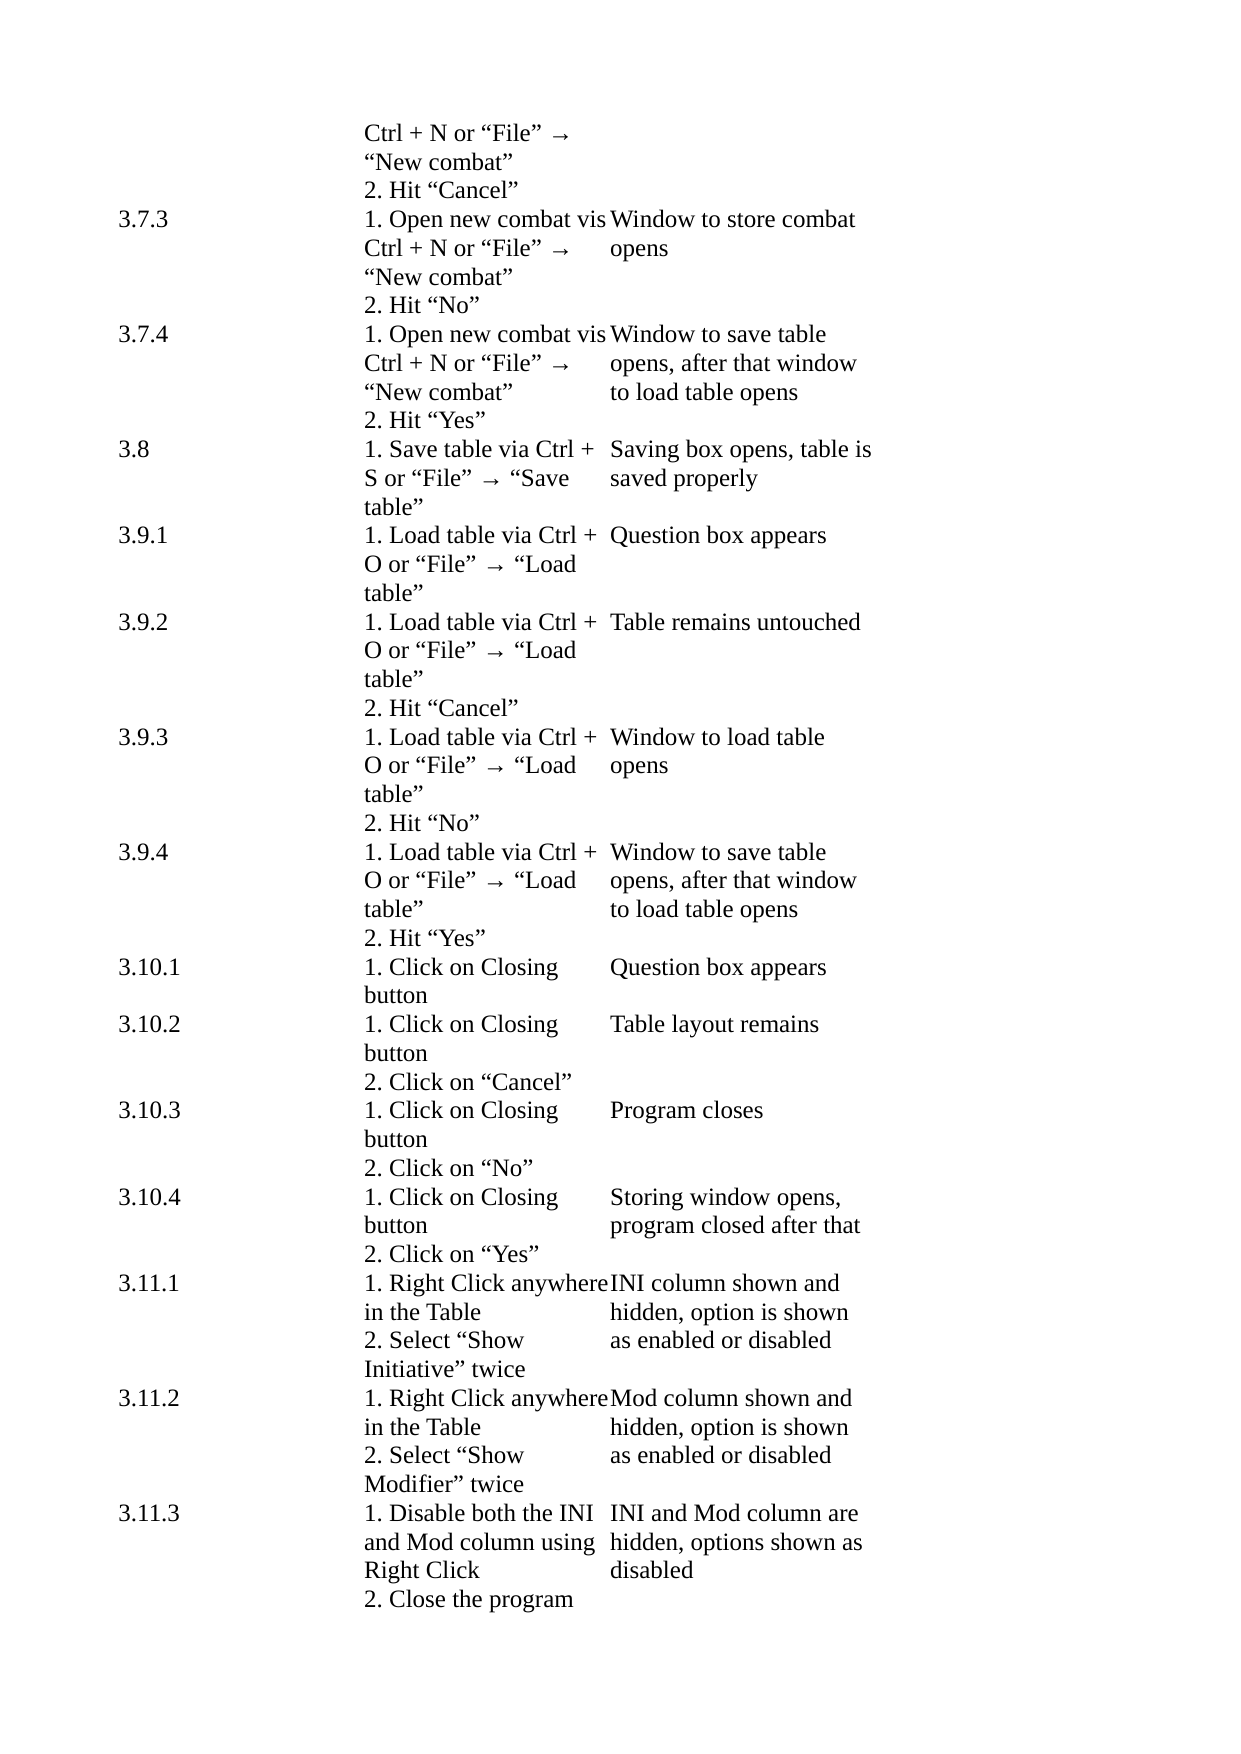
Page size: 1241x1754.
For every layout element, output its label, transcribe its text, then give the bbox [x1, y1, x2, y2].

table_cell [876, 118, 1122, 204]
table_cell [876, 1096, 1122, 1182]
table_cell 3.9.3 [118, 722, 364, 837]
table_cell 3.10.3 [118, 1096, 364, 1182]
table_cell [876, 722, 1122, 837]
table_cell INI column shown and hidden, option is shown as enabled or disabled [610, 1268, 876, 1383]
table_cell [876, 1383, 1122, 1498]
table_cell [876, 1498, 1122, 1613]
table_cell 1. Disable both the INI and Mod column using Right Click 2. Close the program [364, 1498, 610, 1613]
table_cell [876, 1268, 1122, 1383]
table_cell Program closes [610, 1096, 876, 1182]
table_cell Window to load table opens [610, 722, 876, 837]
table_cell 1. Right Click anywhere in the Table 2. Select “Show Modifier” twice [364, 1383, 610, 1498]
table_cell Table layout remains [610, 1009, 876, 1096]
table_cell [876, 204, 1122, 319]
table_cell 1. Load table via Ctrl + O or “File” → “Load table” 2. Hit “Cancel” [364, 607, 610, 722]
table_cell INI and Mod column are hidden, options shown as disabled [610, 1498, 876, 1613]
table_cell 3.9.1 [118, 521, 364, 607]
table_cell [876, 952, 1122, 1009]
table_cell Storing window opens, program closed after that [610, 1182, 876, 1268]
table_cell 1. Load table via Ctrl + O or “File” → “Load table” 2. Hit “No” [364, 722, 610, 837]
table_cell 1. Click on Closing button 2. Click on “No” [364, 1096, 610, 1182]
table_cell 1. Click on Closing button [364, 952, 610, 1009]
table_cell 3.11.2 [118, 1383, 364, 1498]
table_cell 3.9.4 [118, 837, 364, 952]
table_cell [610, 118, 876, 204]
table_cell 1. Right Click anywhere in the Table 2. Select “Show Initiative” twice [364, 1268, 610, 1383]
table_cell 3.8 [118, 434, 364, 521]
table_cell Table remains untouched [610, 607, 876, 722]
table_cell 1. Open new combat vis Ctrl + N or “File” → “New combat” 2. Hit “No” [364, 204, 610, 319]
table_cell 3.10.4 [118, 1182, 364, 1268]
table_cell [876, 521, 1122, 607]
table_cell [876, 607, 1122, 722]
table_cell [118, 118, 364, 204]
table_cell Question box appears [610, 521, 876, 607]
table_cell 1. Click on Closing button 2. Click on “Cancel” [364, 1009, 610, 1096]
table_cell 3.9.2 [118, 607, 364, 722]
table_cell Window to store combat opens [610, 204, 876, 319]
table_cell 3.7.4 [118, 319, 364, 434]
table_cell 3.11.1 [118, 1268, 364, 1383]
table_cell Mod column shown and hidden, option is shown as enabled or disabled [610, 1383, 876, 1498]
table_cell [876, 434, 1122, 521]
table_cell 1. Load table via Ctrl + O or “File” → “Load table” [364, 521, 610, 607]
table_cell 3.10.2 [118, 1009, 364, 1096]
table_cell 1. Open new combat vis Ctrl + N or “File” → “New combat” 2. Hit “Yes” [364, 319, 610, 434]
table_cell 1. Click on Closing button 2. Click on “Yes” [364, 1182, 610, 1268]
table_cell 3.11.3 [118, 1498, 364, 1613]
table_cell 3.10.1 [118, 952, 364, 1009]
table_cell Window to save table opens, after that window to load table opens [610, 837, 876, 952]
table_cell [876, 319, 1122, 434]
table_cell 1. Save table via Ctrl + S or “File” → “Save table” [364, 434, 610, 521]
table_cell 3.7.3 [118, 204, 364, 319]
table_cell [876, 1009, 1122, 1096]
table_cell 1. Load table via Ctrl + O or “File” → “Load table” 2. Hit “Yes” [364, 837, 610, 952]
table_cell [876, 837, 1122, 952]
table_cell Question box appears [610, 952, 876, 1009]
table_cell Window to save table opens, after that window to load table opens [610, 319, 876, 434]
table_cell [876, 1182, 1122, 1268]
table_cell Saving box opens, table is saved properly [610, 434, 876, 521]
table_cell Ctrl + N or “File” → “New combat” 2. Hit “Cancel” [364, 118, 610, 204]
